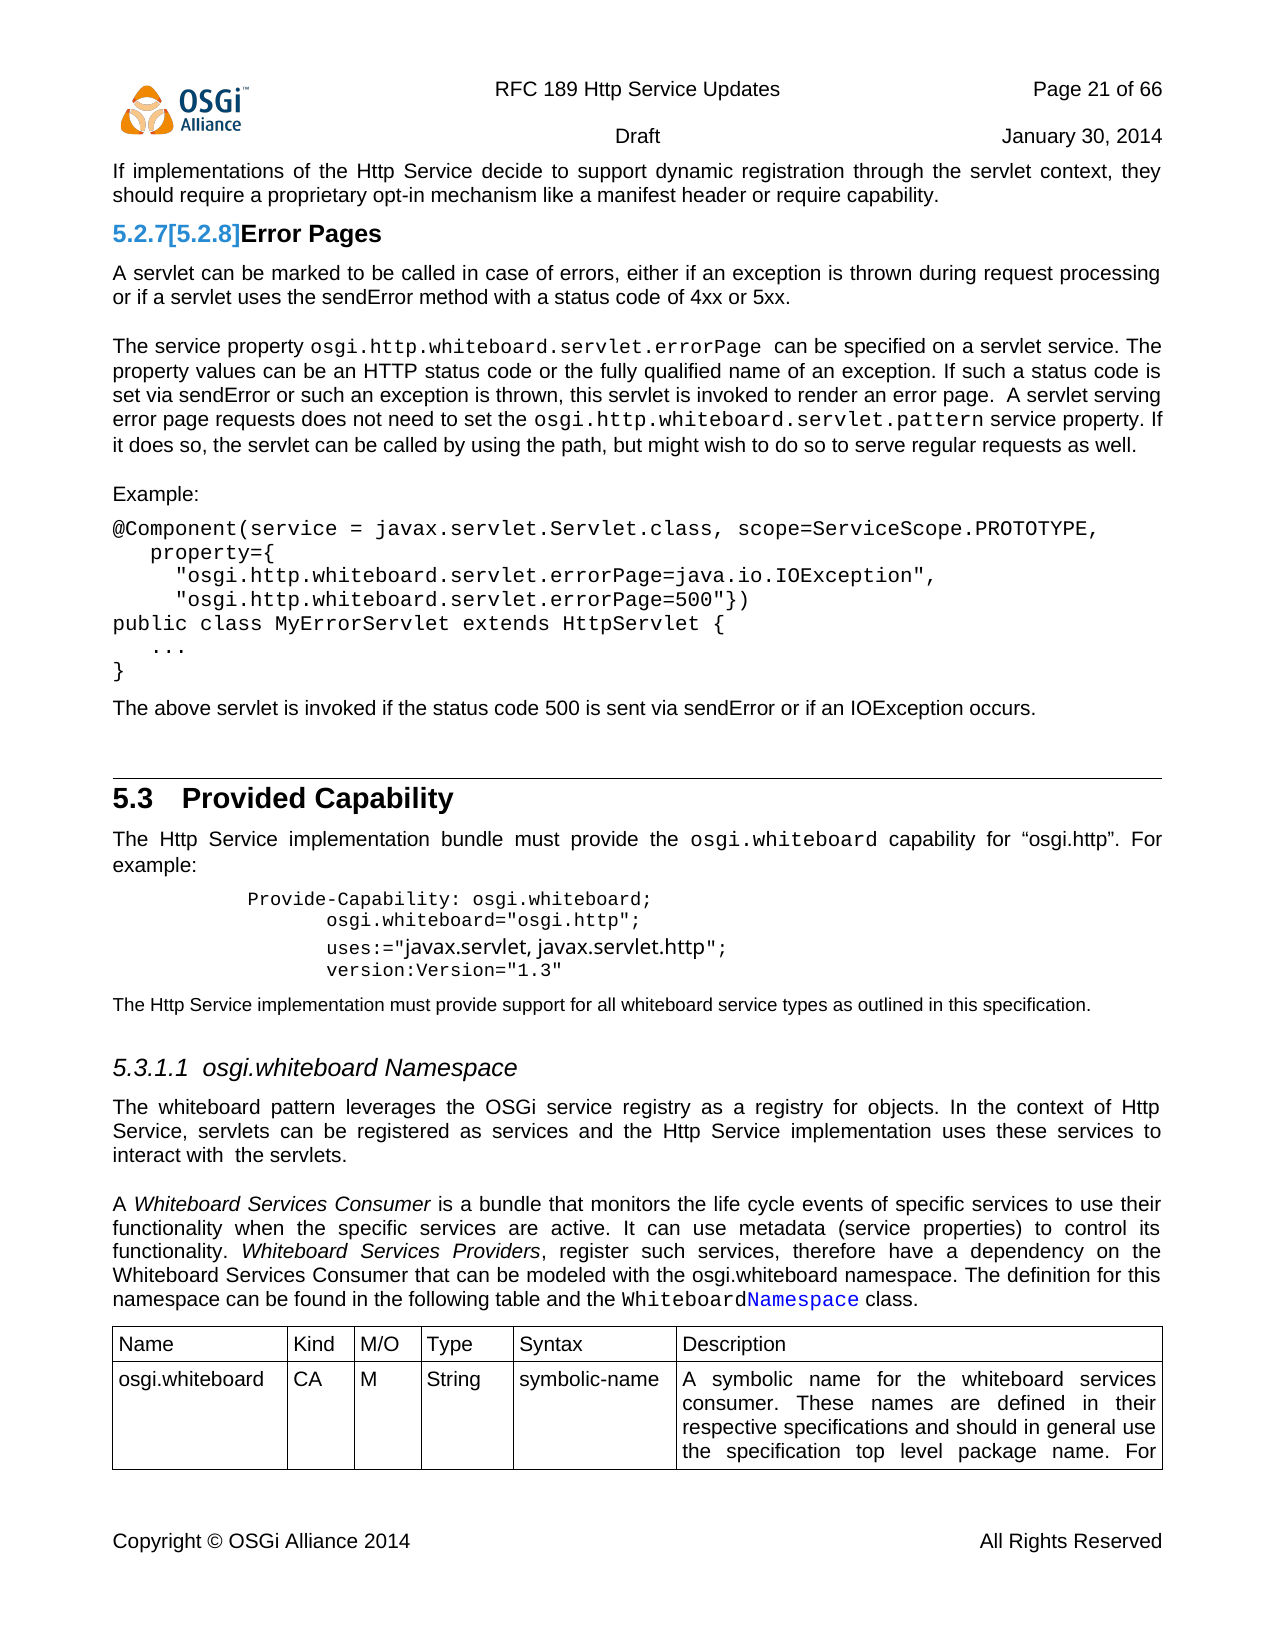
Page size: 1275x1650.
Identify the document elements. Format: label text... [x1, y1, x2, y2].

subtitle Provided Capability [112, 779, 1162, 815]
table_header Name [113, 1327, 287, 1361]
text The whiteboard pattern leverages the OSGi service registry as a registry for objects. In the context of Http Service, servlets can be registered as services and the Http Service implementation uses these services to interact with the servlets. [112, 1094, 1162, 1166]
text The service property osgi.http.whiteboard.servlet.errorPage can be specified on a servlet service. The property values can be an HTTP status code or the fully qualified name of an exception. If such a status code is set via sendError or such an exception is thrown, this servlet is invoked to render an error page. A servlet serving error page requests does not need to set the osgi.http.whiteboard.servlet.pattern service property. If it does so, the servlet can be called by using the path, but might wish to do so to serve regular requests as well. [112, 333, 1162, 457]
text @Component(service = javax.servlet.Servlet.class, scope=ServiceScope.PROTOTYPE, [112, 518, 1162, 542]
table_cell osgi.whiteboard [113, 1362, 287, 1468]
text The Http Service implementation must provide support for all whiteboard service types as outlined in this specification. [112, 994, 1162, 1016]
table_header Kind [288, 1327, 354, 1361]
table_header Type [422, 1327, 513, 1361]
table_header Syntax [514, 1327, 676, 1361]
text version:Version="1.3" [247, 961, 1162, 982]
text "osgi.http.whiteboard.servlet.errorPage=500"}) [112, 589, 1162, 613]
picture [113, 78, 257, 142]
table_cell symbolic-name [514, 1362, 676, 1468]
subtitle Error Pages [112, 219, 1162, 248]
text osgi.whiteboard="osgi.http"; [247, 911, 1162, 932]
text A Whiteboard Services Consumer is a bundle that monitors the life cycle events of specific services to use their functionality when the specific services are active. It can use metadata (service properties) to control its functionality. Whiteboard Services Providers, register such services, therefore have a dependency on the Whiteboard Services Consumer that can be modeled with the osgi.whiteboard namespace. The definition for this namespace can be found in the following table and the WhiteboardNamespace class. [112, 1191, 1162, 1313]
subtitle osgi.whiteboard Namespace [112, 1053, 1162, 1082]
text } [112, 660, 1162, 684]
text If implementations of the Http Service decide to support dynamic registration through the servlet context, they should require a proprietary opt-in mechanism like a manifest header or require capability. [112, 159, 1162, 207]
text property={ [112, 542, 1162, 566]
text public class MyErrorServlet extends HttpServlet { [112, 613, 1162, 636]
table_cell A symbolic name for the whiteboard services consumer. These names are defined in their respective specifications and should in general use the specification top level package name. For [677, 1362, 1162, 1468]
table_cell M [355, 1362, 421, 1468]
text Example: [112, 482, 1162, 506]
table_cell String [422, 1362, 513, 1468]
text "osgi.http.whiteboard.servlet.errorPage=java.io.IOException", [112, 566, 1162, 589]
text The Http Service implementation bundle must provide the osgi.whiteboard capability for “osgi.http”. For example: [112, 827, 1162, 877]
text ... [112, 636, 1162, 660]
text A servlet can be marked to be called in case of errors, either if an exception is thrown during request processing or if a servlet uses the sendError method with a status code of 4xx or 5xx. [112, 261, 1162, 308]
table_header Description [677, 1327, 1162, 1361]
table_header M/O [355, 1327, 421, 1361]
text Provide-Capability: osgi.whiteboard; [247, 889, 1162, 911]
text uses:="javax.servlet, javax.servlet.http"; [247, 932, 1162, 961]
table_cell CA [288, 1362, 354, 1468]
text The above servlet is invoked if the status code 500 is sent via sendError or if an IOException occurs. [112, 696, 1162, 720]
